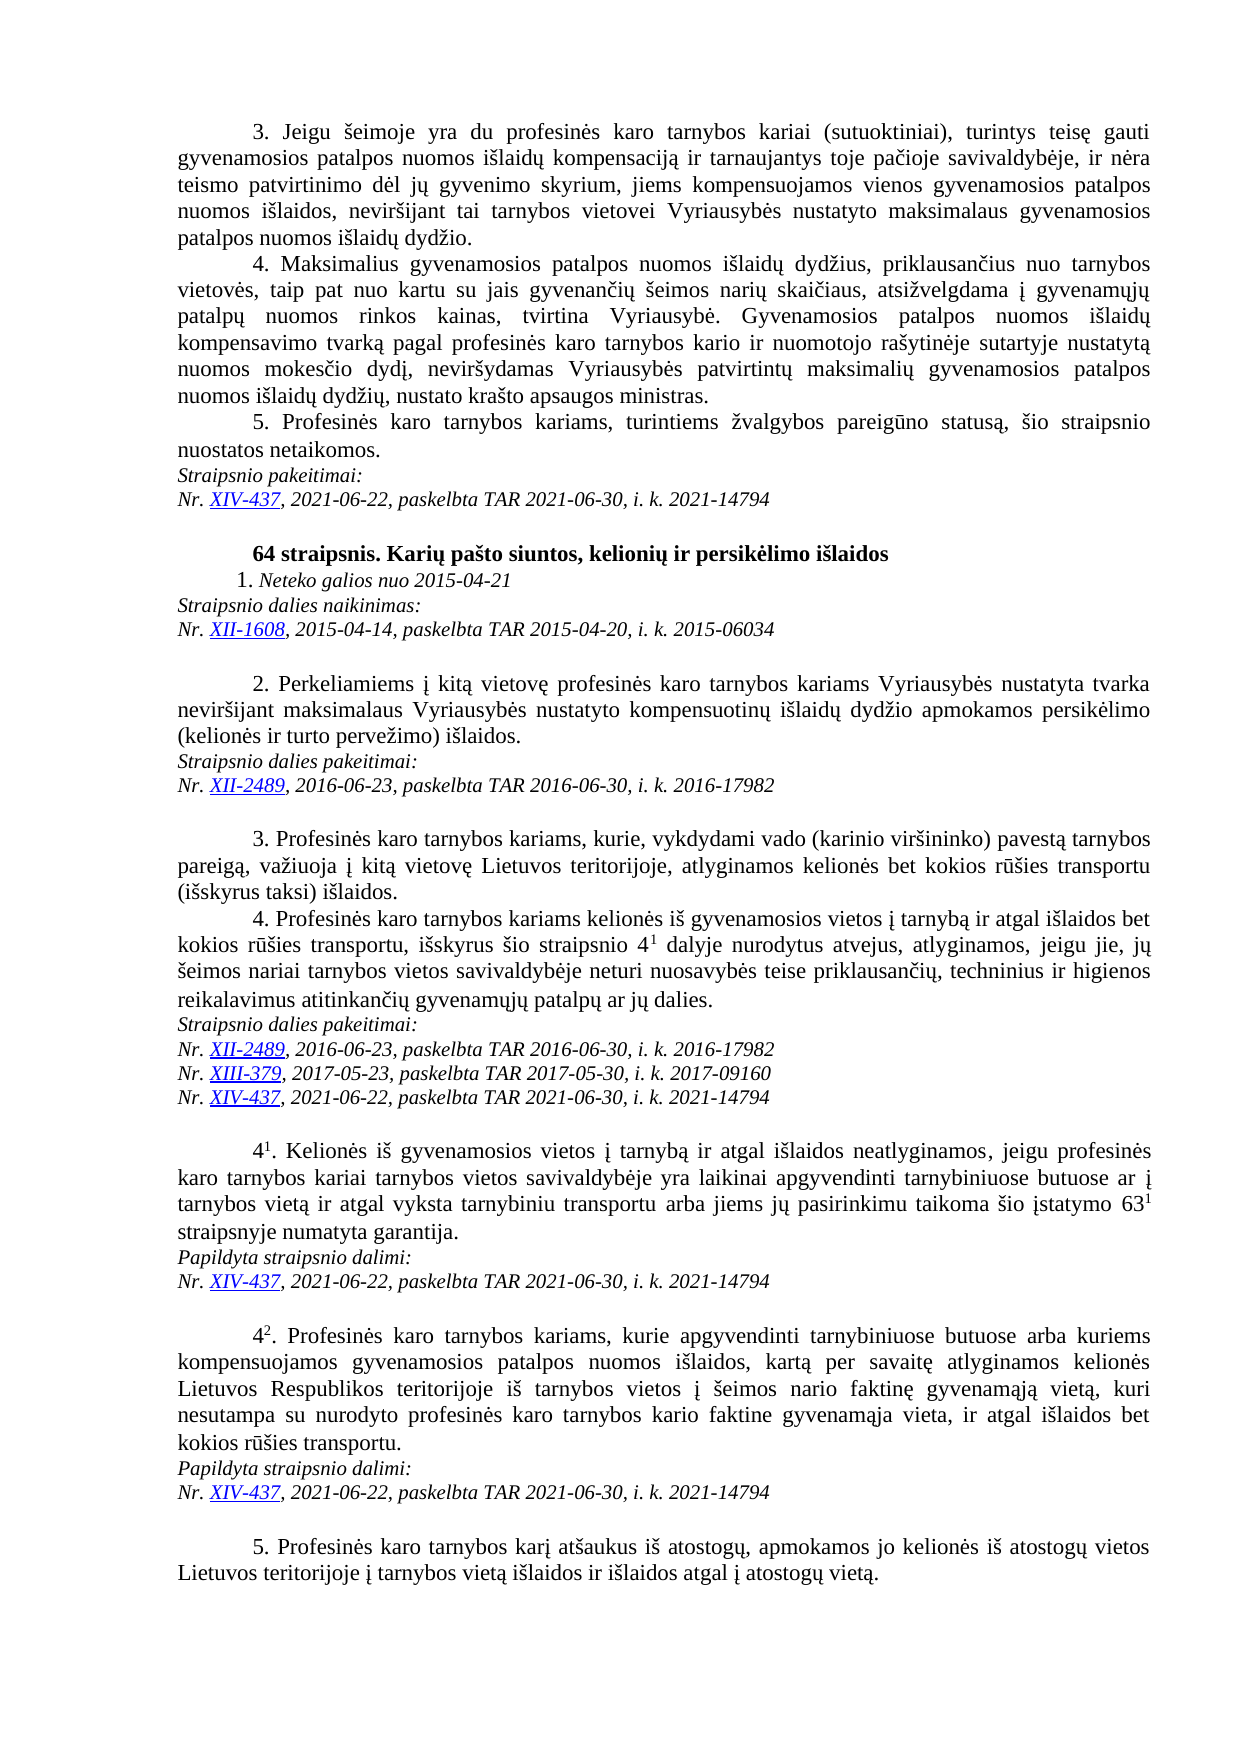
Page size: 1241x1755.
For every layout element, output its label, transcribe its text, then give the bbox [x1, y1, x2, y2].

text Nr. XIV-437, 2021-06-22, paskelbta TAR 2021-06-30, i. k. 2021-14794 [177, 1269, 1152, 1293]
text Straipsnio pakeitimai: [177, 463, 1152, 487]
text Nr. XIII-379, 2017-05-23, paskelbta TAR 2017-05-30, i. k. 2017-09160 [177, 1061, 1152, 1084]
text 2. Perkeliamiems į kitą vietovę profesinės karo tarnybos kariams Vyriausybės nustatyta tvarka neviršijant maksimalaus Vyriausybės nustatyto kompensuotinų išlaidų dydžio apmokamos persikėlimo (kelionės ir turto pervežimo) išlaidos. [177, 669, 1152, 749]
text Papildyta straipsnio dalimi: [177, 1245, 1152, 1269]
text Nr. XIV-437, 2021-06-22, paskelbta TAR 2021-06-30, i. k. 2021-14794 [177, 487, 1152, 511]
text Nr. XII-2489, 2016-06-23, paskelbta TAR 2016-06-30, i. k. 2016-17982 [177, 773, 1152, 797]
text Nr. XII-2489, 2016-06-23, paskelbta TAR 2016-06-30, i. k. 2016-17982 [177, 1036, 1152, 1061]
text Nr. XIV-437, 2021-06-22, paskelbta TAR 2021-06-30, i. k. 2021-14794 [177, 1084, 1152, 1109]
text 4. Profesinės karo tarnybos kariams kelionės iš gyvenamosios vietos į tarnybą ir atgal išlaidos bet kokios rūšies transportu, išskyrus šio straipsnio 41 dalyje nurodytus atvejus, atlyginamos, jeigu jie, jų šeimos nariai tarnybos vietos savivaldybėje neturi nuosavybės teise priklausančių, techninius ir higienos reikalavimus atitinkančių gyvenamųjų patalpų ar jų dalies. [177, 904, 1152, 1012]
text Nr. XII-1608, 2015-04-14, paskelbta TAR 2015-04-20, i. k. 2015-06034 [177, 617, 1152, 641]
text 3. Jeigu šeimoje yra du profesinės karo tarnybos kariai (sutuoktiniai), turintys teisę gauti gyvenamosios patalpos nuomos išlaidų kompensaciją ir tarnaujantys toje pačioje savivaldybėje, ir nėra teismo patvirtinimo dėl jų gyvenimo skyrium, jiems kompensuojamos vienos gyvenamosios patalpos nuomos išlaidos, neviršijant tai tarnybos vietovei Vyriausybės nustatyto maksimalaus gyvenamosios patalpos nuomos išlaidų dydžio. [177, 118, 1152, 250]
text 5. Profesinės karo tarnybos kariams, turintiems žvalgybos pareigūno statusą, šio straipsnio nuostatos netaikomos. [177, 408, 1152, 463]
text 41. Kelionės iš gyvenamosios vietos į tarnybą ir atgal išlaidos neatlyginamos, jeigu profesinės karo tarnybos kariai tarnybos vietos savivaldybėje yra laikinai apgyvendinti tarnybiniuose butuose ar į tarnybos vietą ir atgal vyksta tarnybiniu transportu arba jiems jų pasirinkimu taikoma šio įstatymo 631 straipsnyje numatyta garantija. [177, 1137, 1152, 1245]
text 4. Maksimalius gyvenamosios patalpos nuomos išlaidų dydžius, priklausančius nuo tarnybos vietovės, taip pat nuo kartu su jais gyvenančių šeimos narių skaičiaus, atsižvelgdama į gyvenamųjų patalpų nuomos rinkos kainas, tvirtina Vyriausybė. Gyvenamosios patalpos nuomos išlaidų kompensavimo tvarką pagal profesinės karo tarnybos kario ir nuomotojo rašytinėje sutartyje nustatytą nuomos mokesčio dydį, neviršydamas Vyriausybės patvirtintų maksimalių gyvenamosios patalpos nuomos išlaidų dydžių, nustato krašto apsaugos ministras. [177, 250, 1152, 408]
text 64 straipsnis. Karių pašto siuntos, kelionių ir persikėlimo išlaidos [177, 540, 1152, 566]
text 1. Neteko galios nuo 2015-04-21 [177, 566, 1152, 593]
text Straipsnio dalies pakeitimai: [177, 1012, 1152, 1036]
text Straipsnio dalies pakeitimai: [177, 749, 1152, 773]
text Papildyta straipsnio dalimi: [177, 1456, 1152, 1480]
text 5. Profesinės karo tarnybos karį atšaukus iš atostogų, apmokamos jo kelionės iš atostogų vietos Lietuvos teritorijoje į tarnybos vietą išlaidos ir išlaidos atgal į atostogų vietą. [177, 1533, 1152, 1586]
text 3. Profesinės karo tarnybos kariams, kurie, vykdydami vado (karinio viršininko) pavestą tarnybos pareigą, važiuoja į kitą vietovę Lietuvos teritorijoje, atlyginamos kelionės bet kokios rūšies transportu (išskyrus taksi) išlaidos. [177, 826, 1152, 904]
text Straipsnio dalies naikinimas: [177, 593, 1152, 617]
text 42. Profesinės karo tarnybos kariams, kurie apgyvendinti tarnybiniuose butuose arba kuriems kompensuojamos gyvenamosios patalpos nuomos išlaidos, kartą per savaitę atlyginamos kelionės Lietuvos Respublikos teritorijoje iš tarnybos vietos į šeimos nario faktinę gyvenamąją vietą, kuri nesutampa su nurodyto profesinės karo tarnybos kario faktine gyvenamąja vieta, ir atgal išlaidos bet kokios rūšies transportu. [177, 1322, 1152, 1456]
text Nr. XIV-437, 2021-06-22, paskelbta TAR 2021-06-30, i. k. 2021-14794 [177, 1480, 1152, 1504]
